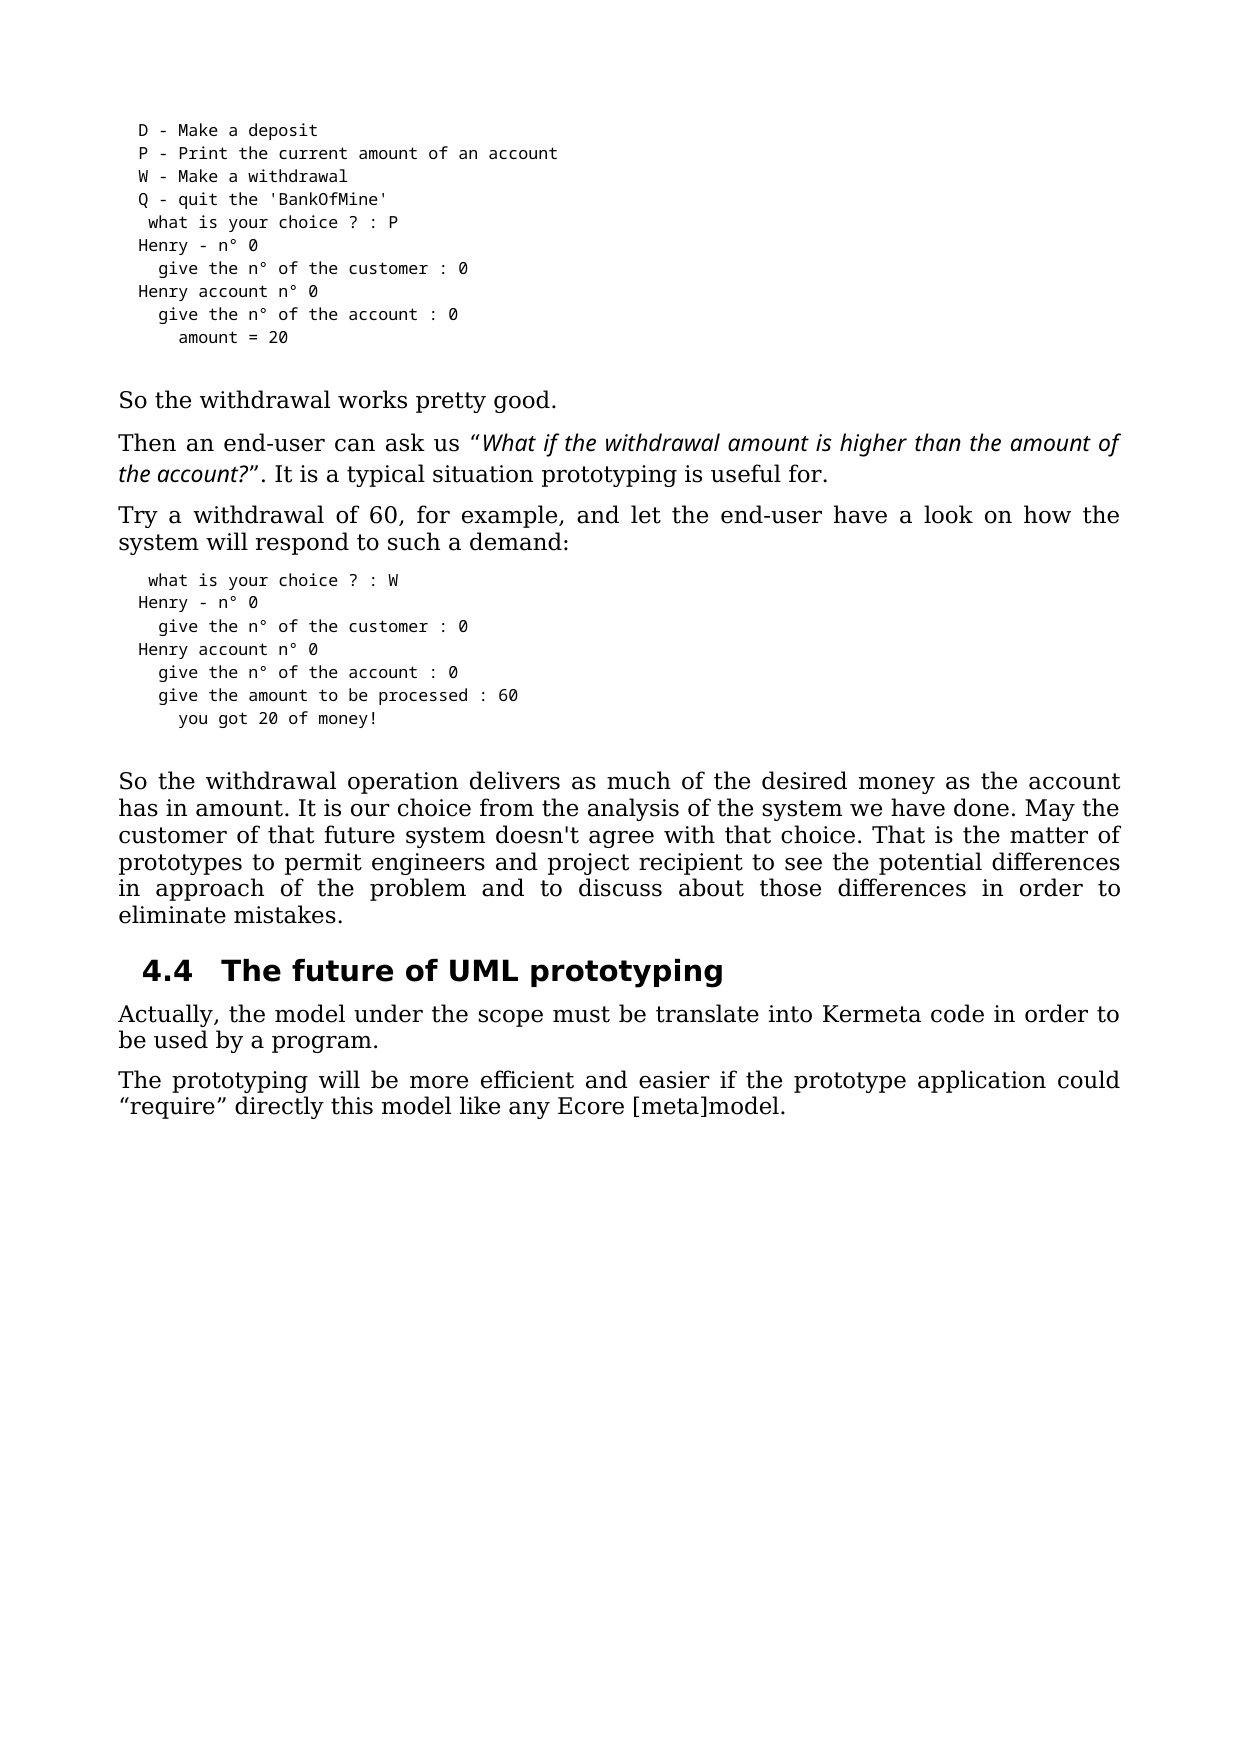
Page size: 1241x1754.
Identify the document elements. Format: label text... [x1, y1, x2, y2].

text what is your choice ? : W [118, 568, 1122, 591]
text give the n° of the customer : 0 [118, 614, 1122, 637]
subtitle The future of UML prototyping [142, 954, 1122, 988]
text Henry - n° 0 [118, 591, 1122, 614]
text Then an end-user can ask us “What if the withdrawal amount is higher than the amount of the account?”. It is a typical situation prototyping is useful for. [118, 427, 1122, 489]
text give the amount to be processed : 60 [118, 683, 1122, 706]
text give the n° of the account : 0 [118, 302, 1122, 325]
text W - Make a withdrawal [118, 164, 1122, 187]
text you got 20 of money! [118, 706, 1122, 729]
text Henry account n° 0 [118, 279, 1122, 302]
text amount = 20 [118, 325, 1122, 348]
text So the withdrawal works pretty good. [118, 388, 1122, 414]
text what is your choice ? : P [118, 210, 1122, 233]
text Henry account n° 0 [118, 637, 1122, 660]
text Q - quit the 'BankOfMine' [118, 187, 1122, 210]
text P - Print the current amount of an account [118, 141, 1122, 164]
text The prototyping will be more efficient and easier if the prototype application could “require” directly this model like any Ecore [meta]model. [118, 1067, 1122, 1120]
text give the n° of the customer : 0 [118, 256, 1122, 279]
text give the n° of the account : 0 [118, 660, 1122, 683]
text D - Make a deposit [118, 118, 1122, 141]
text Actually, the model under the scope must be translate into Kermeta code in order to be used by a program. [118, 1001, 1122, 1054]
text Henry - n° 0 [118, 233, 1122, 256]
text So the withdrawal operation delivers as much of the desired money as the account has in amount. It is our choice from the analysis of the system we have done. May the customer of that future system doesn't agree with that choice. That is the matter of prototypes to permit engineers and project recipient to see the potential differences in approach of the problem and to discuss about those differences in order to eliminate mistakes. [118, 768, 1122, 929]
text Try a withdrawal of 60, for example, and let the end-user have a look on how the system will respond to such a demand: [118, 502, 1122, 555]
